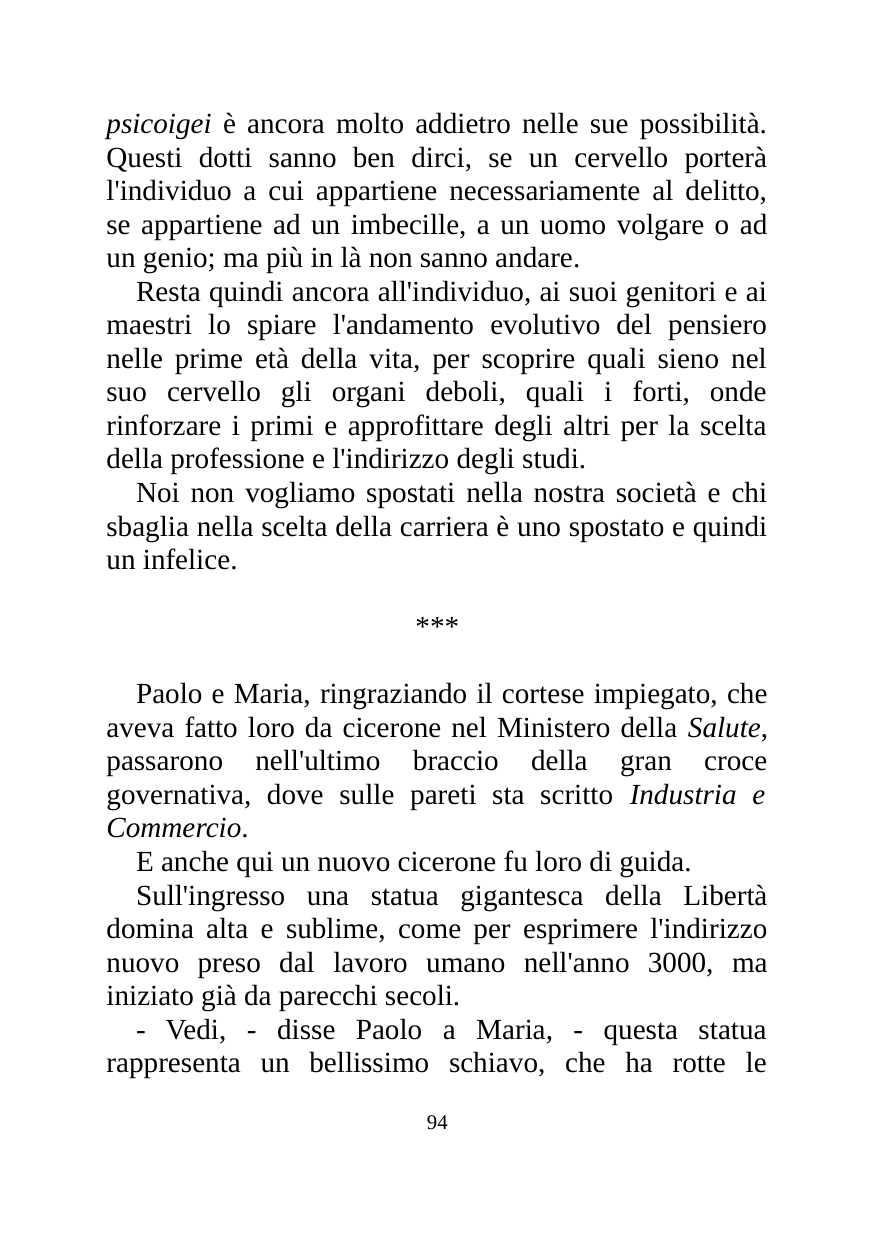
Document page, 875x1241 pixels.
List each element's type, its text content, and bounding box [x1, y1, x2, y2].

text psicoigei è ancora molto addietro nelle sue possibilità. Questi dotti sanno ben dirci, se un cervello porterà l'individuo a cui appartiene necessariamente al delitto, se appartiene ad un imbecille, a un uomo volgare o ad un genio; ma più in là non sanno andare. [106, 106, 768, 274]
text *** [106, 609, 768, 643]
text - Vedi, - disse Paolo a Maria, - questa statua rappresenta un bellissimo schiavo, che ha rotte le [106, 1012, 768, 1079]
text Noi non vogliamo spostati nella nostra società e chi sbaglia nella scelta della carriera è uno spostato e quindi un infelice. [106, 475, 768, 576]
text E anche qui un nuovo cicerone fu loro di guida. [106, 844, 768, 878]
text Sull'ingresso una statua gigantesca della Libertà domina alta e sublime, come per esprimere l'indirizzo nuovo preso dal lavoro umano nell'anno 3000, ma iniziato già da parecchi secoli. [106, 878, 768, 1012]
text Resta quindi ancora all'individuo, ai suoi genitori e ai maestri lo spiare l'andamento evolutivo del pensiero nelle prime età della vita, per scoprire quali sieno nel suo cervello gli organi deboli, quali i forti, onde rinforzare i primi e approfittare degli altri per la scelta della professione e l'indirizzo degli studi. [106, 274, 768, 475]
text Paolo e Maria, ringraziando il cortese impiegato, che aveva fatto loro da cicerone nel Ministero della Salute, passarono nell'ultimo braccio della gran croce governativa, dove sulle pareti sta scritto Industria e Commercio. [106, 676, 768, 844]
